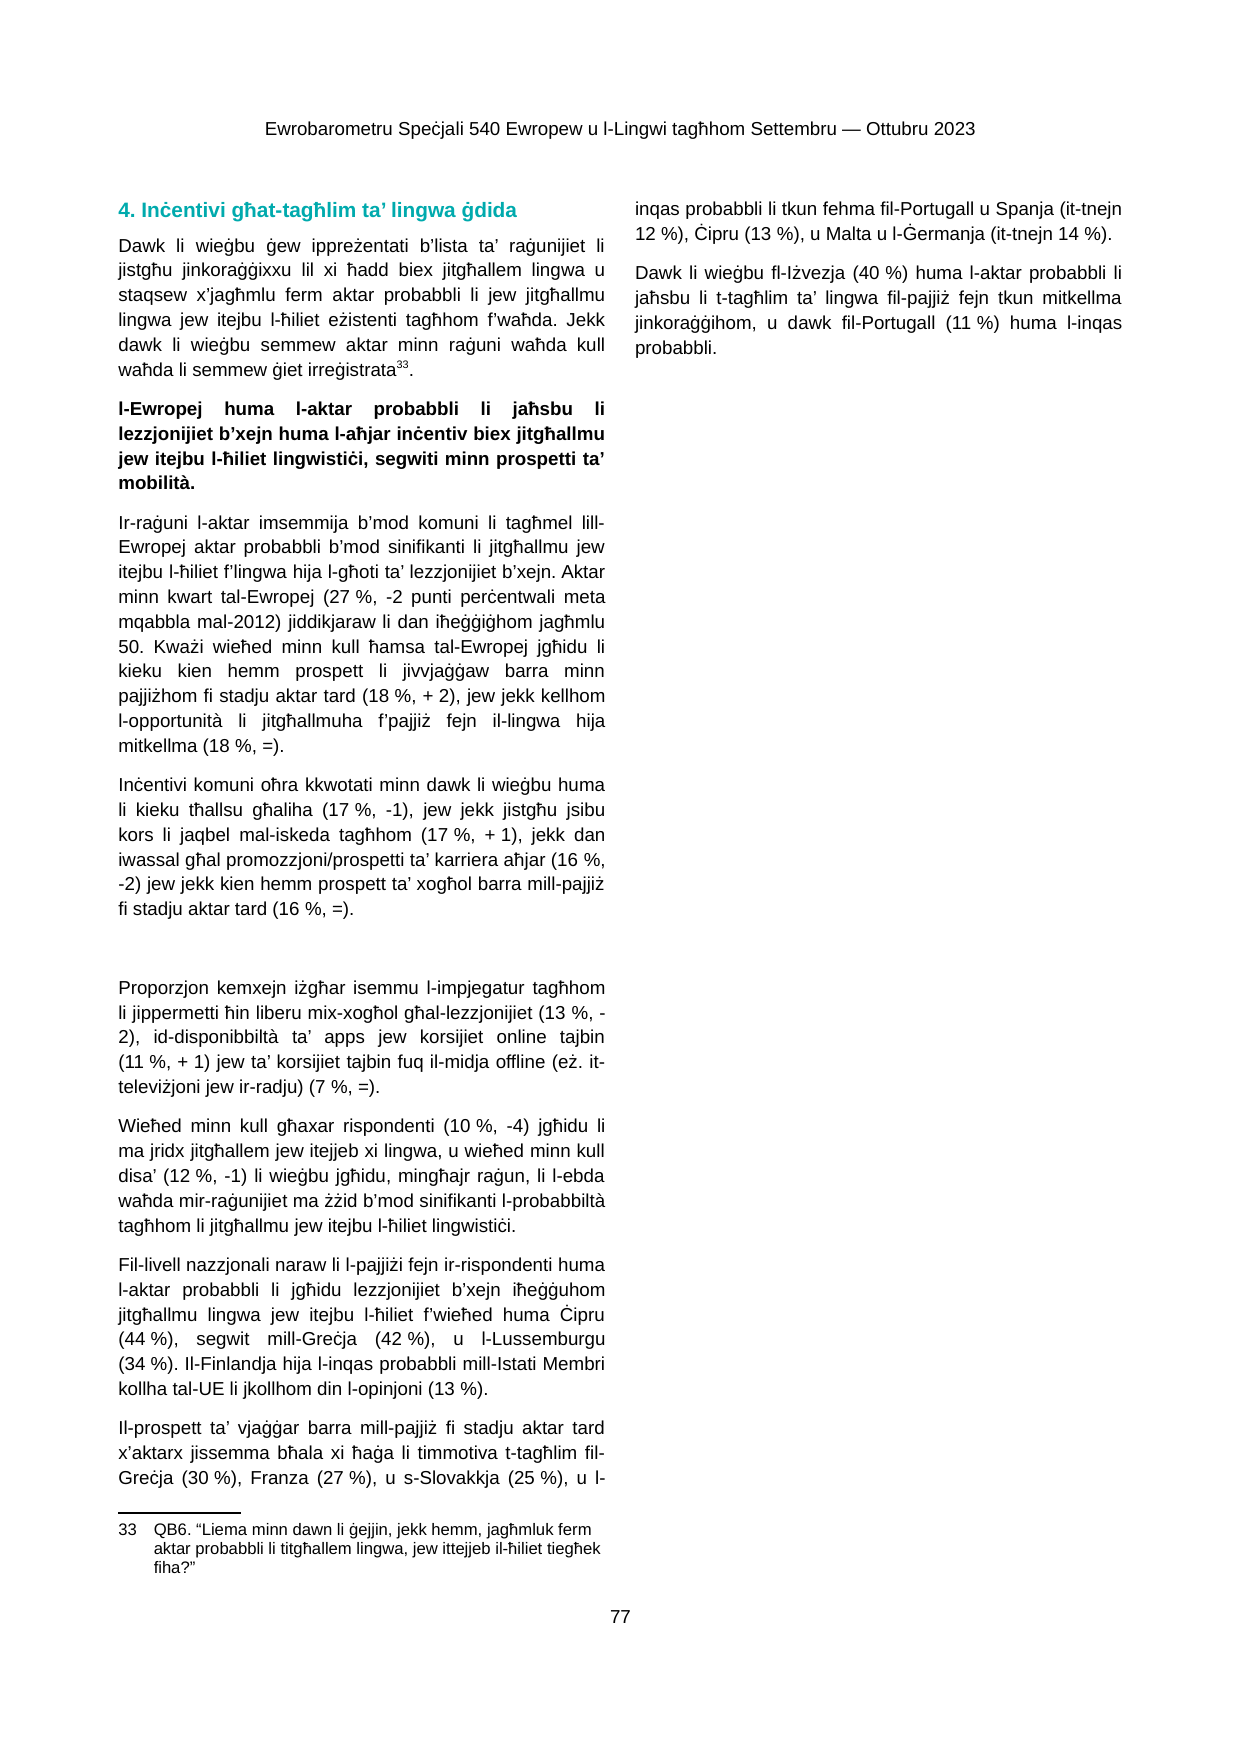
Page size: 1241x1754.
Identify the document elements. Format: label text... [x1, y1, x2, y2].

text Wieħed minn kull għaxar rispondenti (10 %, -4) jgħidu li ma jridx jitgħallem jew itejjeb xi lingwa, u wieħed minn kull disa’ (12 %, -1) li wieġbu jgħidu, mingħajr raġun, li l-ebda waħda mir-raġunijiet ma żżid b’mod sinifikanti l-probabbiltà tagħhom li jitgħallmu jew itejbu l-ħiliet lingwistiċi. [118, 1115, 605, 1236]
text Proporzjon kemxejn iżgħar isemmu l-impjegatur tagħhom li jippermetti ħin liberu mix-xogħol għal-lezzjonijiet (13 %, -2), id-disponibbiltà ta’ apps jew korsijiet online tajbin (11 %, + 1) jew ta’ korsijiet tajbin fuq il-midja offline (eż. it-televiżjoni jew ir-radju) (7 %, =). [118, 977, 605, 1097]
text Fil-livell nazzjonali naraw li l-pajjiżi fejn ir-rispondenti huma l-aktar probabbli li jgħidu lezzjonijiet b’xejn iħeġġuhom jitgħallmu lingwa jew itejbu l-ħiliet f’wieħed huma Ċipru (44 %), segwit mill-Greċja (42 %), u l-Lussemburgu (34 %). Il-Finlandja hija l-inqas probabbli mill-Istati Membri kollha tal-UE li jkollhom din l-opinjoni (13 %). [118, 1254, 605, 1399]
subtitle 4. Inċentivi għat-tagħlim ta’ lingwa ġdida [118, 198, 605, 222]
text Il-prospett ta’ vjaġġar barra mill-pajjiż fi stadju aktar tard x’aktarx jissemma bħala xi ħaġa li timmotiva t-tagħlim fil-Greċja (30 %), Franza (27 %), u s-Slovakkja (25 %), u l- [118, 1417, 605, 1488]
text Inċentivi komuni oħra kkwotati minn dawk li wieġbu huma li kieku tħallsu għaliha (17 %, -1), jew jekk jistgħu jsibu kors li jaqbel mal-iskeda tagħhom (17 %, + 1), jekk dan iwassal għal promozzjoni/prospetti ta’ karriera aħjar (16 %, -2) jew jekk kien hemm prospett ta’ xogħol barra mill-pajjiż fi stadju aktar tard (16 %, =). [118, 774, 605, 919]
text l-Ewropej huma l-aktar probabbli li jaħsbu li lezzjonijiet b’xejn huma l-aħjar inċentiv biex jitgħallmu jew itejbu l-ħiliet lingwistiċi, segwiti minn prospetti ta’ mobilità. [118, 398, 605, 494]
text Dawk li wieġbu fl-Iżvezja (40 %) huma l-aktar probabbli li jaħsbu li t-tagħlim ta’ lingwa fil-pajjiż fejn tkun mitkellma jinkoraġġihom, u dawk fil-Portugall (11 %) huma l-inqas probabbli. [635, 262, 1122, 358]
text Ir-raġuni l-aktar imsemmija b’mod komuni li tagħmel lill-Ewropej aktar probabbli b’mod sinifikanti li jitgħallmu jew itejbu l-ħiliet f’lingwa hija l-għoti ta’ lezzjonijiet b’xejn. Aktar minn kwart tal-Ewropej (27 %, -2 punti perċentwali meta mqabbla mal-2012) jiddikjaraw li dan iħeġġiġhom jagħmlu 50. Kważi wieħed minn kull ħamsa tal-Ewropej jgħidu li kieku kien hemm prospett li jivvjaġġaw barra minn pajjiżhom fi stadju aktar tard (18 %, + 2), jew jekk kellhom l-opportunità li jitgħallmuha f’pajjiż fejn il-lingwa hija mitkellma (18 %, =). [118, 511, 605, 756]
text Dawk li wieġbu ġew ippreżentati b’lista ta’ raġunijiet li jistgħu jinkoraġġixxu lil xi ħadd biex jitgħallem lingwa u staqsew x’jagħmlu ferm aktar probabbli li jew jitgħallmu lingwa jew itejbu l-ħiliet eżistenti tagħhom f’waħda. Jekk dawk li wieġbu semmew aktar minn raġuni waħda kull waħda li semmew ġiet irreġistrata. [118, 234, 605, 380]
text inqas probabbli li tkun fehma fil-Portugall u Spanja (it-tnejn 12 %), Ċipru (13 %), u Malta u l-Ġermanja (it-tnejn 14 %). [635, 198, 1122, 244]
text QB6. “Liema minn dawn li ġejjin, jekk hemm, jagħmluk ferm aktar probabbli li titgħallem lingwa, jew ittejjeb il-ħiliet tiegħek fiha?” [118, 1519, 605, 1577]
